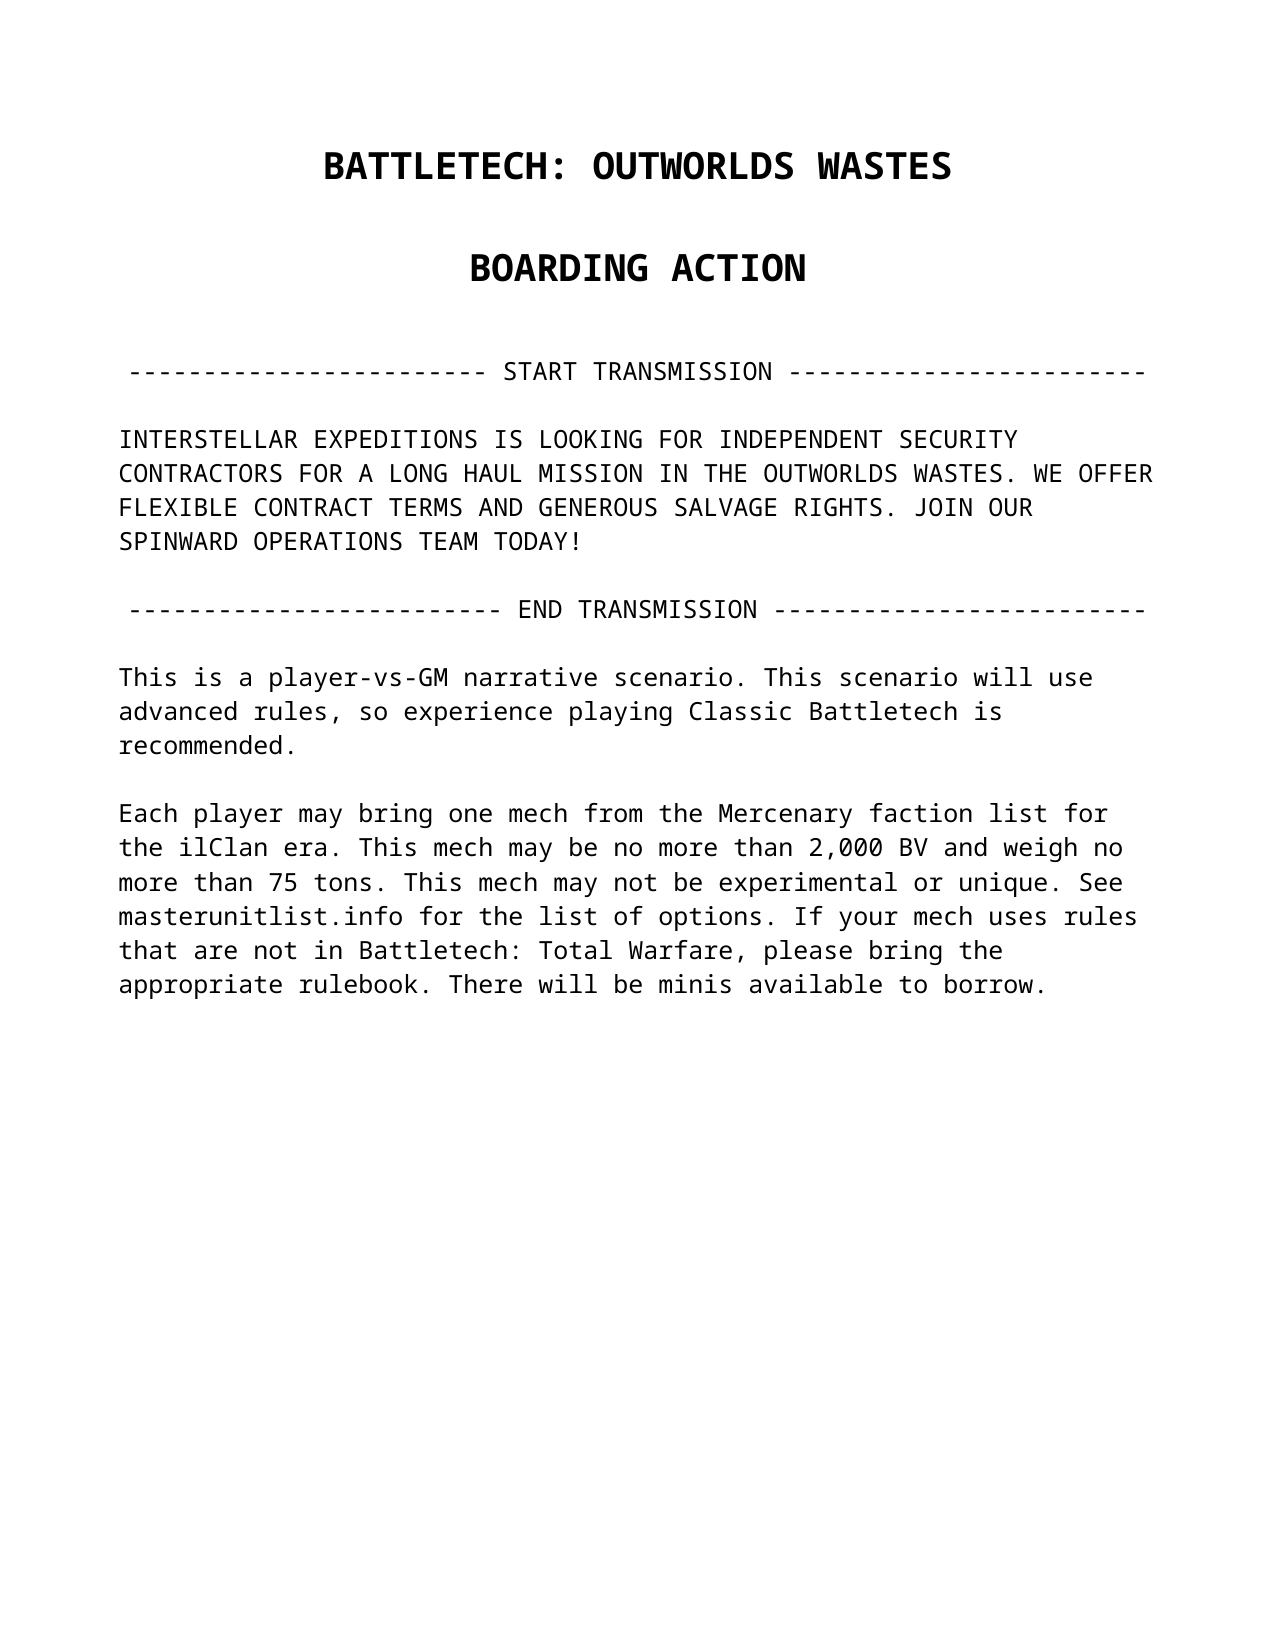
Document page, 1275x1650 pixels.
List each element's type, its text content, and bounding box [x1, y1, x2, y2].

text ------------------------ START TRANSMISSION ------------------------ [118, 353, 1157, 387]
text INTERSTELLAR EXPEDITIONS IS LOOKING FOR INDEPENDENT SECURITY CONTRACTORS FOR A LONG HAUL MISSION IN THE OUTWORLDS WASTES. WE OFFER FLEXIBLE CONTRACT TERMS AND GENEROUS SALVAGE RIGHTS. JOIN OUR SPINWARD OPERATIONS TEAM TODAY! [118, 387, 1157, 558]
subtitle BATTLETECH: OUTWORLDS WASTES BOARDING ACTION [118, 139, 1157, 292]
text This is a player-vs-GM narrative scenario. This scenario will use advanced rules, so experience playing Classic Battletech is recommended. [118, 660, 1157, 762]
text ------------------------- END TRANSMISSION ------------------------- [118, 558, 1157, 626]
text Each player may bring one mech from the Mercenary faction list for the ilClan era. This mech may be no more than 2,000 BV and weigh no more than 75 tons. This mech may not be experimental or unique. See masterunitlist.info for the list of options. If your mech uses rules that are not in Battletech: Total Warfare, please bring the appropriate rulebook. There will be minis available to borrow. [118, 796, 1157, 1000]
